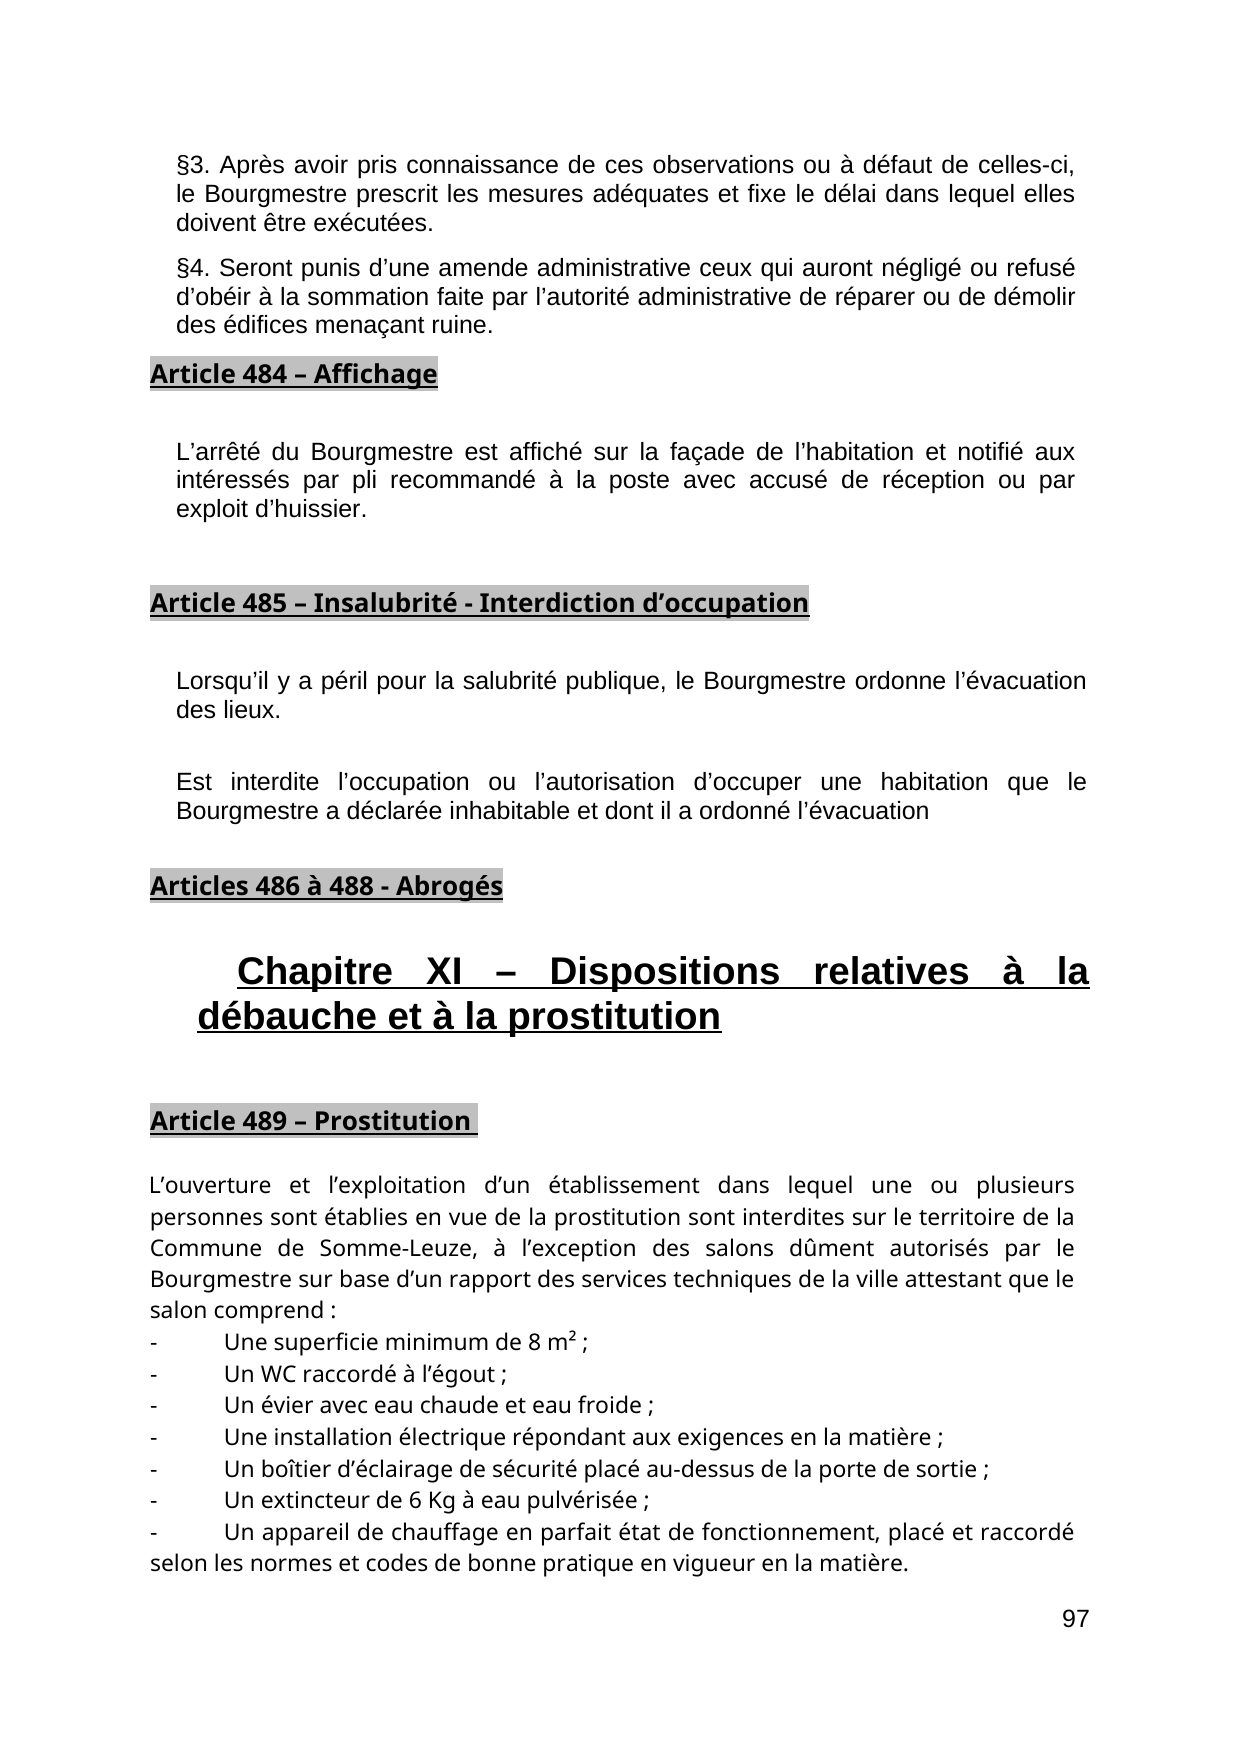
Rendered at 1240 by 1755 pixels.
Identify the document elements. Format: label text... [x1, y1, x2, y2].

text Lorsqu’il y a péril pour la salubrité publique, le Bourgmestre ordonne l’évacuation des lieux. [176, 666, 1088, 723]
list Un extincteur de 6 Kg à eau pulvérisée ; [150, 1484, 1076, 1516]
subtitle Articles 486 à 488 - Abrogés [150, 868, 1089, 903]
text L’ouverture et l’exploitation d’un établissement dans lequel une ou plusieurs personnes sont établies en vue de la prostitution sont interdites sur le territoire de la Commune de Somme-Leuze, à l’exception des salons dûment autorisés par le Bourgmestre sur base d’un rapport des services techniques de la ville attestant que le salon comprend : [148, 1169, 1076, 1326]
subtitle Article 484 – Affichage [150, 356, 1089, 391]
list Un boîtier d’éclairage de sécurité placé au-dessus de la porte de sortie ; [150, 1453, 1076, 1484]
subtitle Chapitre XI – Dispositions relatives à la débauche et à la prostitution [197, 949, 1089, 1037]
list Une superficie minimum de 8 m² ; [150, 1326, 1076, 1357]
text L’arrêté du Bourgmestre est affiché sur la façade de l’habitation et notifié aux intéressés par pli recommandé à la poste avec accusé de réception ou par exploit d’huissier. [176, 437, 1077, 523]
list Un évier avec eau chaude et eau froide ; [150, 1389, 1076, 1421]
subtitle Article 489 – Prostitution [150, 1103, 1089, 1138]
list Une installation électrique répondant aux exigences en la matière ; [150, 1421, 1076, 1452]
text §3. Après avoir pris connaissance de ces observations ou à défaut de celles-ci, le Bourgmestre prescrit les mesures adéquates et fixe le délai dans lequel elles doivent être exécutées. [176, 150, 1077, 236]
list Un appareil de chauffage en parfait état de fonctionnement, placé et raccordé selon les normes et codes de bonne pratique en vigueur en la matière. [150, 1516, 1076, 1579]
text §4. Seront punis d’une amende administrative ceux qui auront négligé ou refusé d’obéir à la sommation faite par l’autorité administrative de réparer ou de démolir des édifices menaçant ruine. [176, 253, 1077, 339]
list Un WC raccordé à l’égout ; [150, 1358, 1076, 1389]
subtitle Article 485 – Insalubrité - Interdiction d’occupation [150, 585, 1089, 621]
text Est interdite l’occupation ou l’autorisation d’occuper une habitation que le Bourgmestre a déclarée inhabitable et dont il a ordonné l’évacuation [176, 767, 1088, 824]
